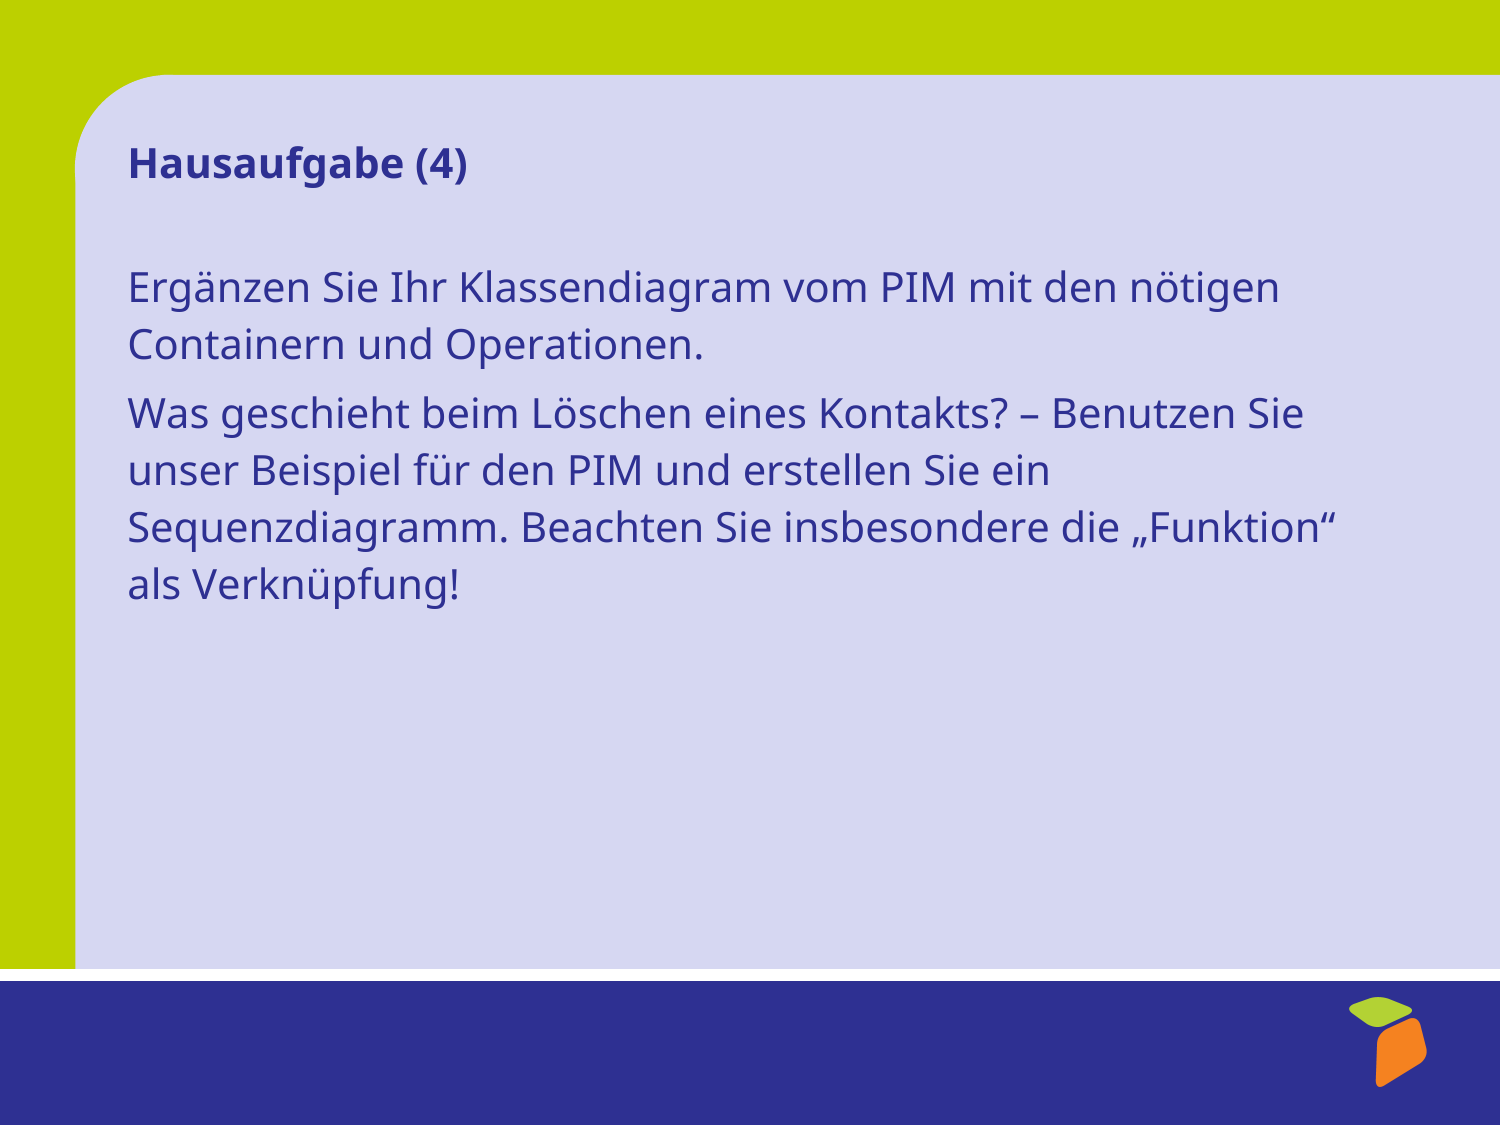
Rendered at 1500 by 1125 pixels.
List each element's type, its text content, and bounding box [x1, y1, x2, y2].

picture [0, 981, 1500, 1125]
title Hausaufgabe (4) [112, 112, 1388, 213]
list Ergänzen Sie Ihr Klassendiagram vom PIM mit den nötigen Containern und Operationen. Was geschieht beim Löschen eines Kontakts? – Benutzen Sie unser Beispiel für den PIM und erstellen Sie ein Sequenzdiagramm. Beachten Sie insbesondere die „Funktion“ als Verknüpfung! [112, 249, 1388, 1038]
